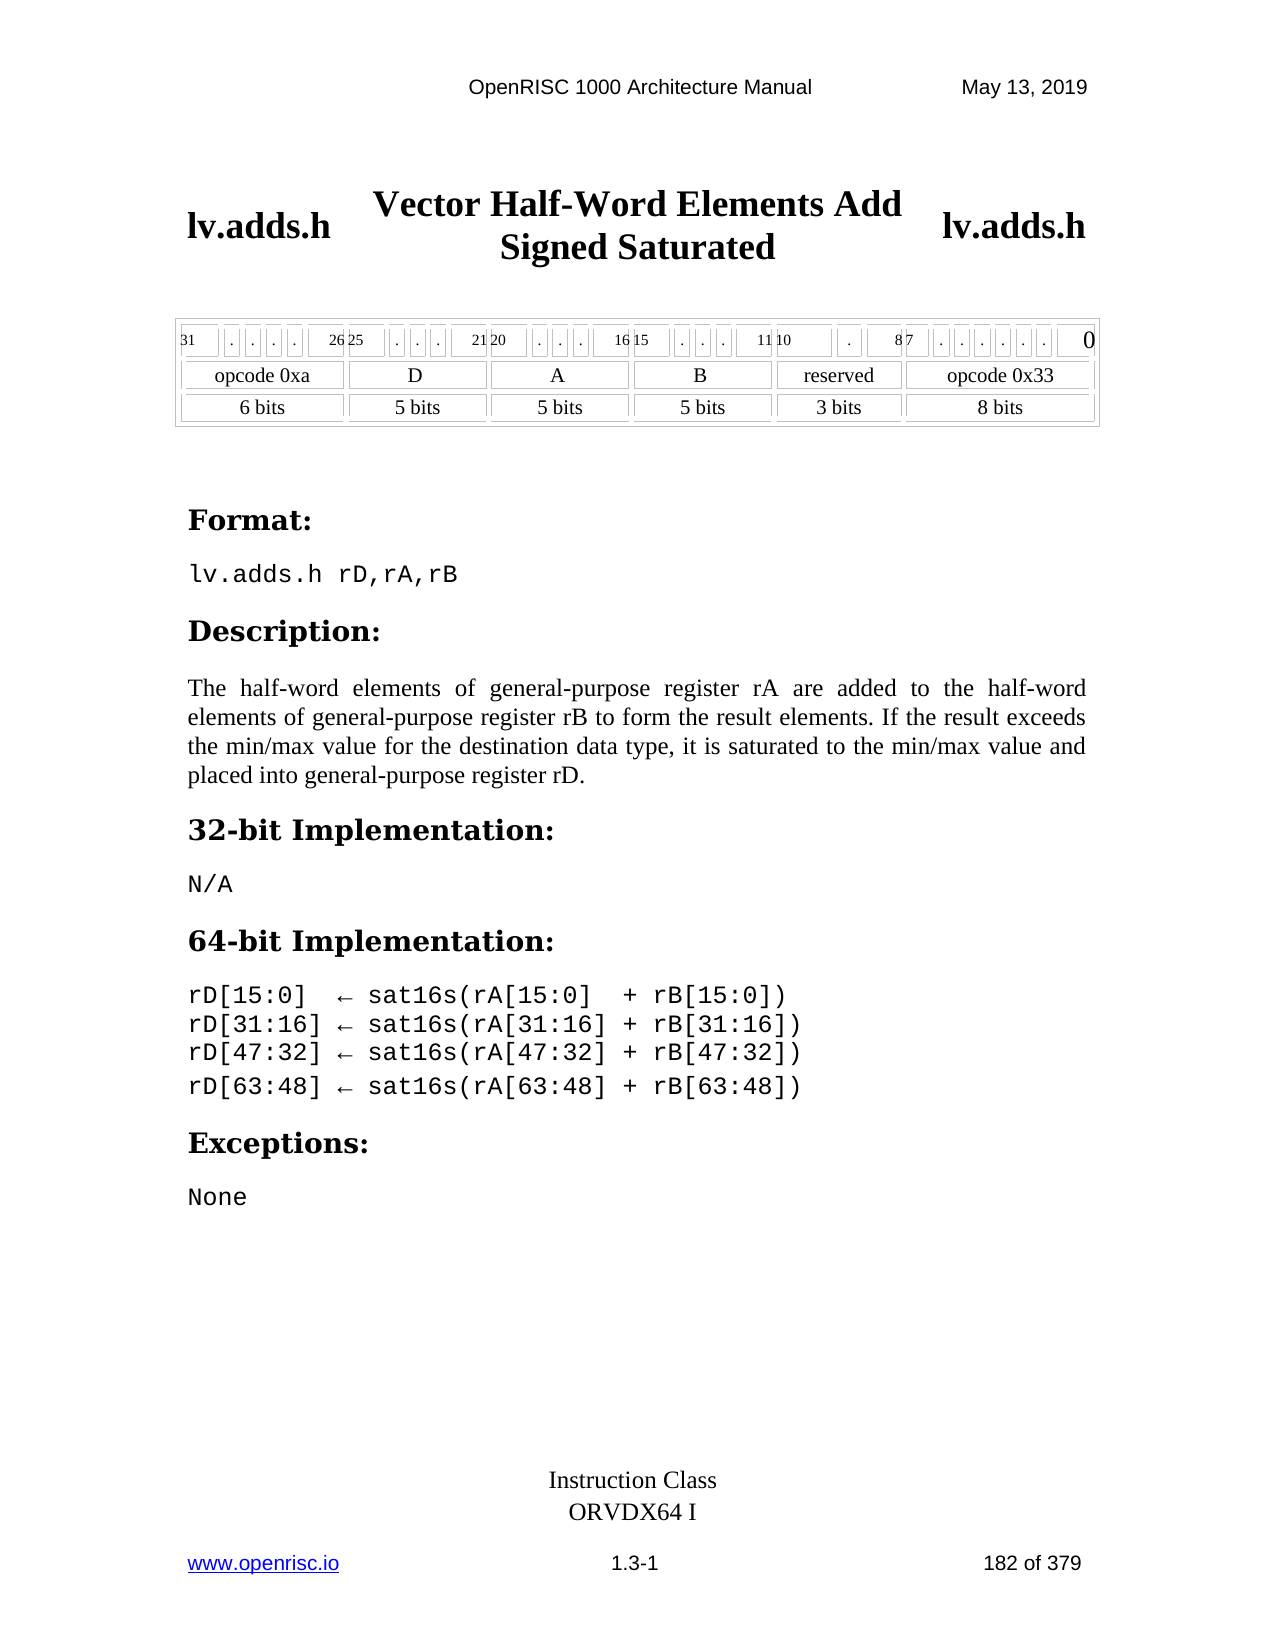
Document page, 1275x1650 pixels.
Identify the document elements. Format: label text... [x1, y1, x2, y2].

text 32-bit Implementation: [187, 813, 1087, 846]
text None [187, 1185, 1087, 1213]
text Description: [187, 615, 1087, 648]
text N/A [187, 871, 1087, 900]
text lv.adds.h rD,rA,rB [187, 562, 1087, 590]
text rD[15:0] ← sat16s(rA[15:0] + rB[15:0]) rD[31:16] ← sat16s(rA[31:16] + rB[31:16]) rD[47:32] ← sat16s(rA[47:32] + rB[47:32]) rD[63:48] ← sat16s(rA[63:48] + rB[63:48]) [187, 983, 1087, 1102]
text Exceptions: [187, 1127, 1087, 1160]
text 64-bit Implementation: [187, 925, 1087, 958]
text Format: [187, 504, 1087, 537]
text The half-word elements of general-purpose register rA are added to the half-word elements of general-purpose register rB to form the result elements. If the result exceeds the min/max value for the destination data type, it is saturated to the min/max value and placed into general-purpose register rD. [187, 673, 1087, 788]
